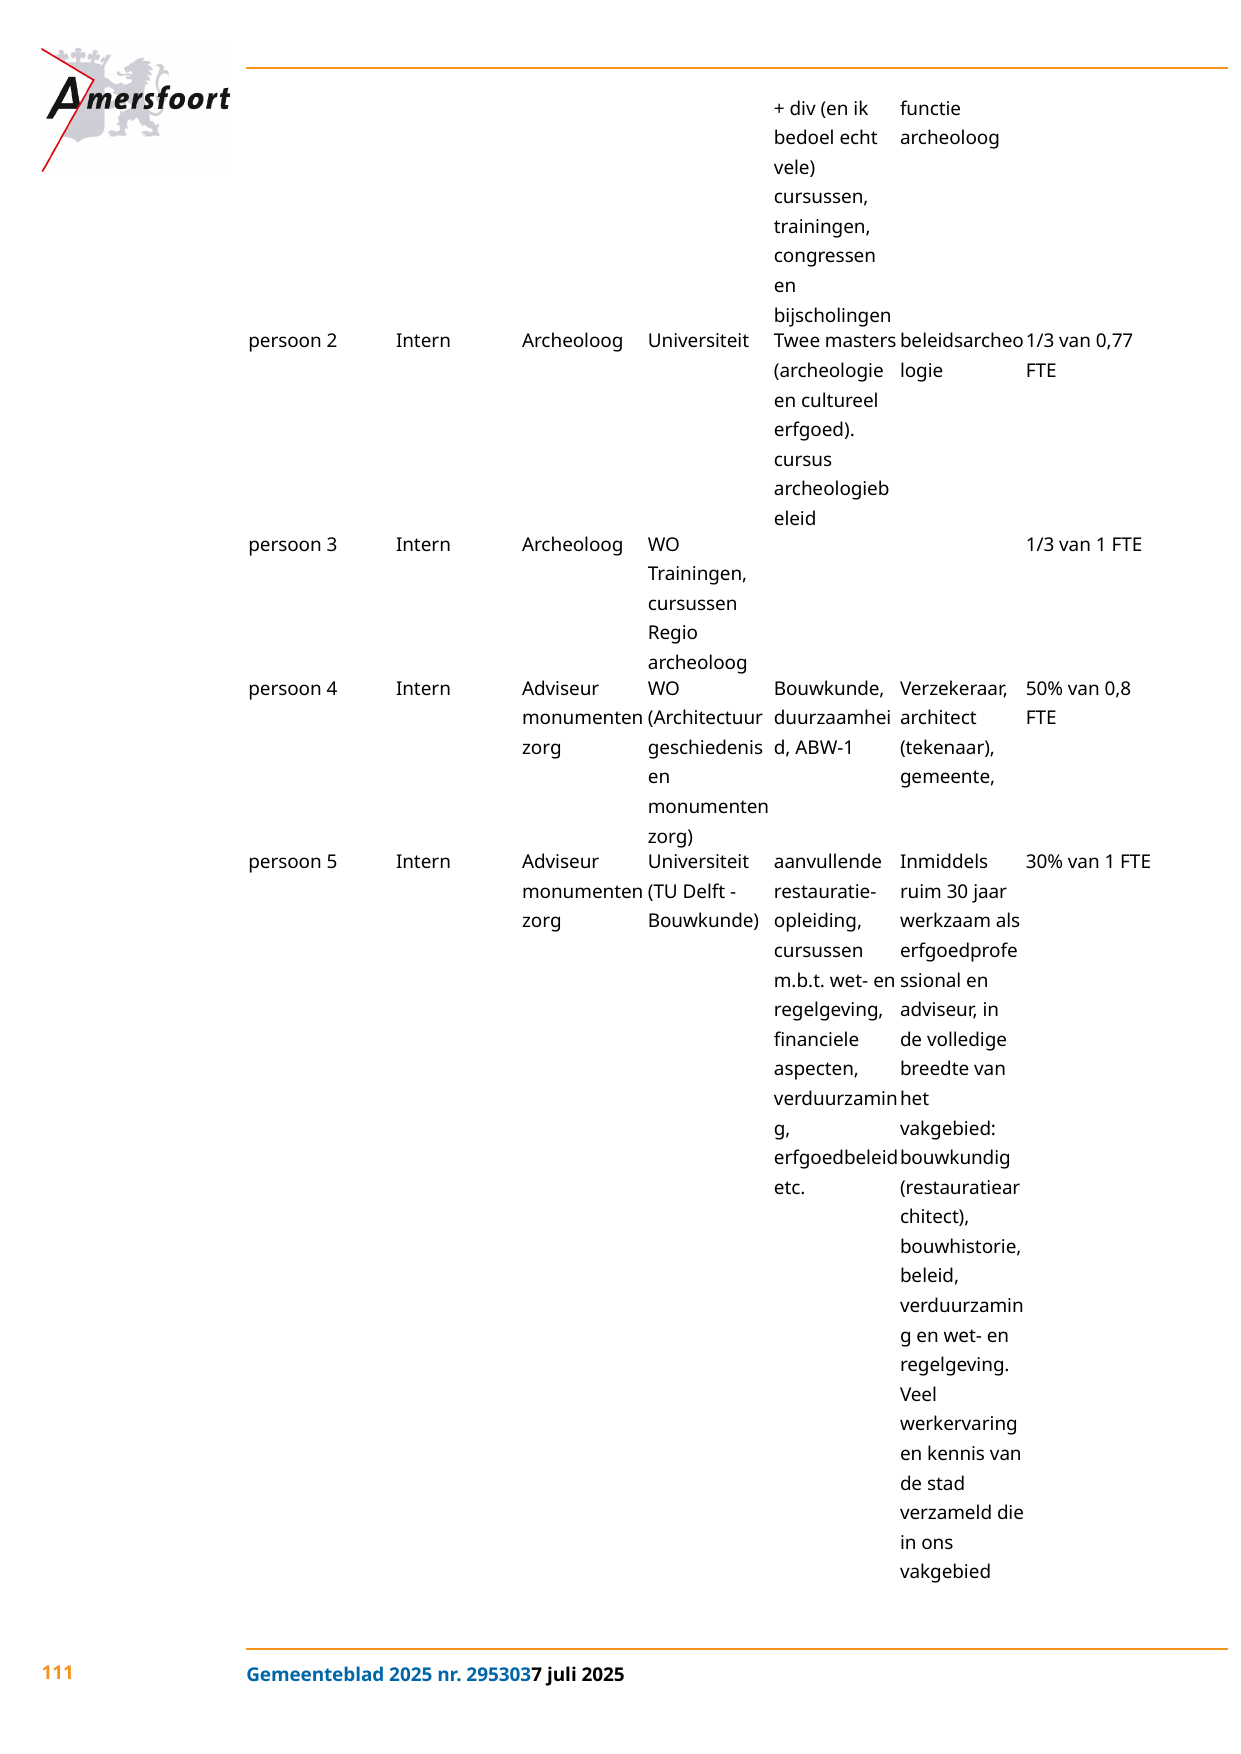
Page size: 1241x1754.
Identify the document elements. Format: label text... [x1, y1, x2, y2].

table_cell Adviseur monumentenzorg [522, 675, 648, 848]
table_cell 50% van 0,8 FTE [1026, 675, 1152, 848]
picture [41, 47, 231, 172]
table_cell persoon 4 [248, 675, 396, 848]
table_cell Intern [396, 849, 522, 1584]
table_cell Universiteit [648, 328, 774, 531]
table_cell functie archeoloog [900, 95, 1026, 328]
table_cell [774, 531, 900, 675]
table_cell [900, 531, 1026, 675]
table_cell Bouwkunde, duurzaamheid, ABW-1 [774, 675, 900, 848]
table_cell Intern [396, 328, 522, 531]
table_cell WO (Architectuurgeschiedenis en monumentenzorg) [648, 675, 774, 848]
table_cell [648, 95, 774, 328]
table_cell 1/3 van 0,77 FTE [1026, 328, 1152, 531]
table_cell Inmiddels ruim 30 jaar werkzaam als erfgoedprofessional en adviseur, in de volledige breedte van het vakgebied: bouwkundig (restauratiearchitect), bouwhistorie, beleid, verduurzaming en wet- en regelgeving. Veel werkervaring en kennis van de stad verzameld die in ons vakgebied [900, 849, 1026, 1584]
table_cell persoon 3 [248, 531, 396, 675]
table_cell + div (en ik bedoel echt vele) cursussen, trainingen, congressen en bijscholingen [774, 95, 900, 328]
table_cell WO Trainingen, cursussen Regio archeoloog [648, 531, 774, 675]
table_cell [396, 95, 522, 328]
table_cell Intern [396, 675, 522, 848]
table_cell Adviseur monumentenzorg [522, 849, 648, 1584]
table_cell aanvullende restauratie-opleiding, cursussen m.b.t. wet- en regelgeving, financiele aspecten, verduurzaming, erfgoedbeleid etc. [774, 849, 900, 1584]
table_cell [248, 95, 396, 328]
table_cell Twee masters (archeologie en cultureel erfgoed). cursus archeologiebeleid [774, 328, 900, 531]
table_cell beleidsarcheologie [900, 328, 1026, 531]
table_cell Archeoloog [522, 328, 648, 531]
table_cell persoon 5 [248, 849, 396, 1584]
table_cell [522, 95, 648, 328]
table_cell persoon 2 [248, 328, 396, 531]
table_cell 1/3 van 1 FTE [1026, 531, 1152, 675]
table_cell Verzekeraar, architect (tekenaar), gemeente, [900, 675, 1026, 848]
table_cell Intern [396, 531, 522, 675]
table_cell Archeoloog [522, 531, 648, 675]
table_cell Universiteit (TU Delft - Bouwkunde) [648, 849, 774, 1584]
table_cell 30% van 1 FTE [1026, 849, 1152, 1584]
table_cell [1026, 95, 1152, 328]
